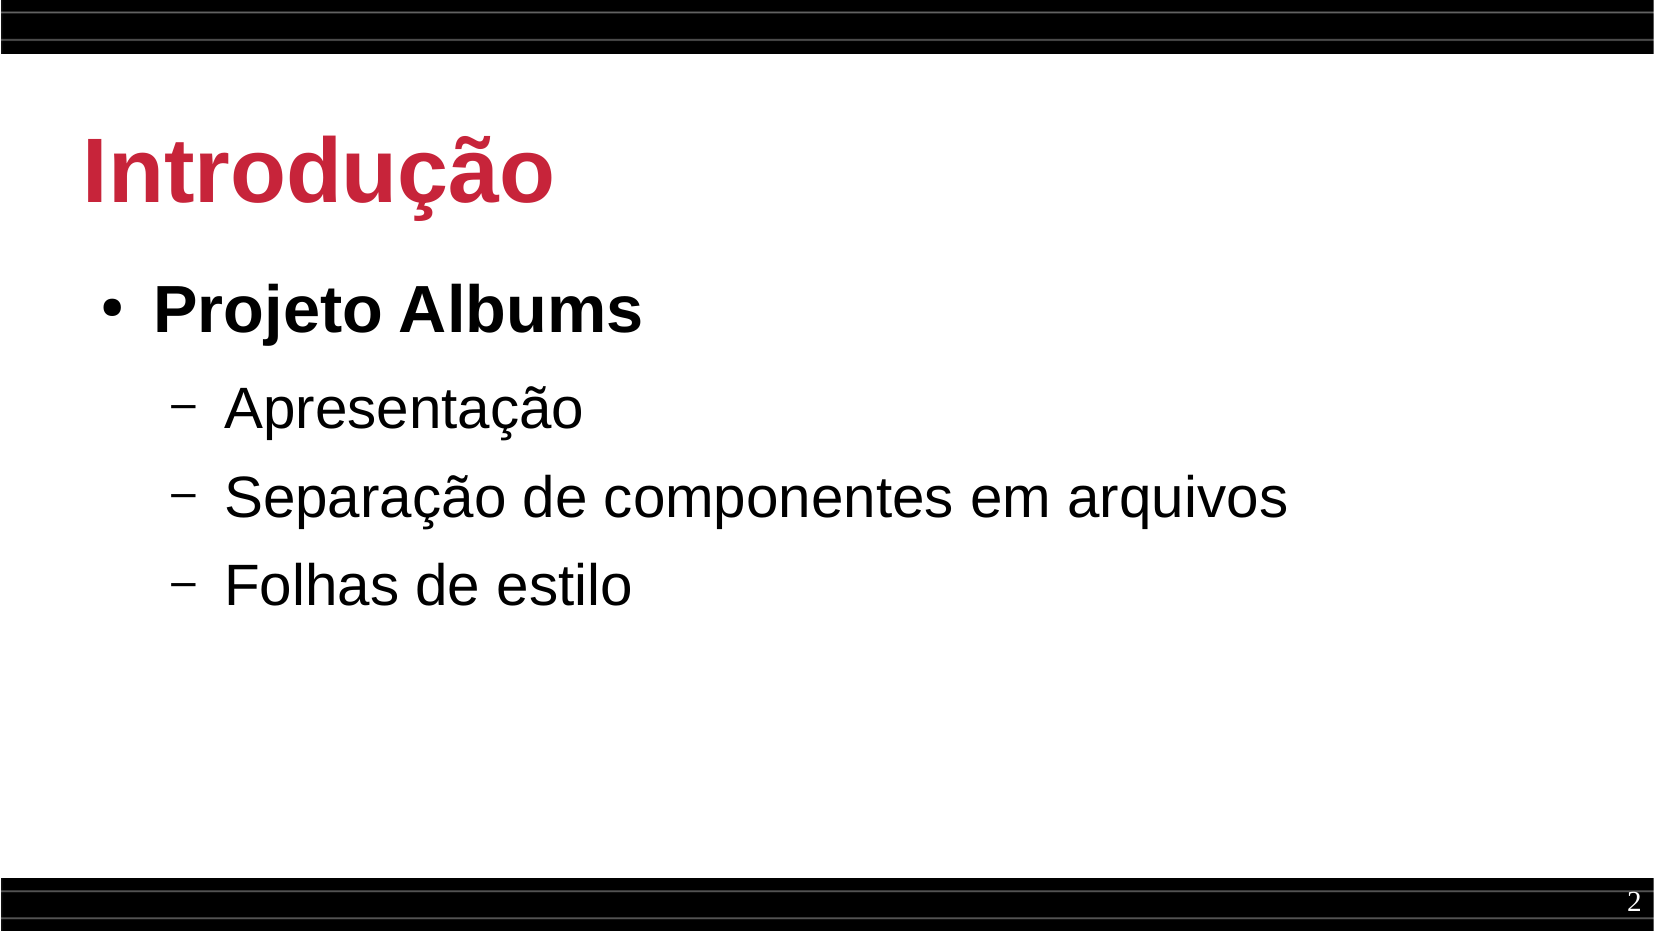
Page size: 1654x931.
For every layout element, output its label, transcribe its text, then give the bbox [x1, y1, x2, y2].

picture [1, 0, 1654, 54]
list Projeto Albums Apresentação Separação de componentes em arquivos Folhas de estilo [82, 271, 1571, 851]
picture [1, 878, 1654, 931]
title Introdução [82, 92, 1571, 249]
